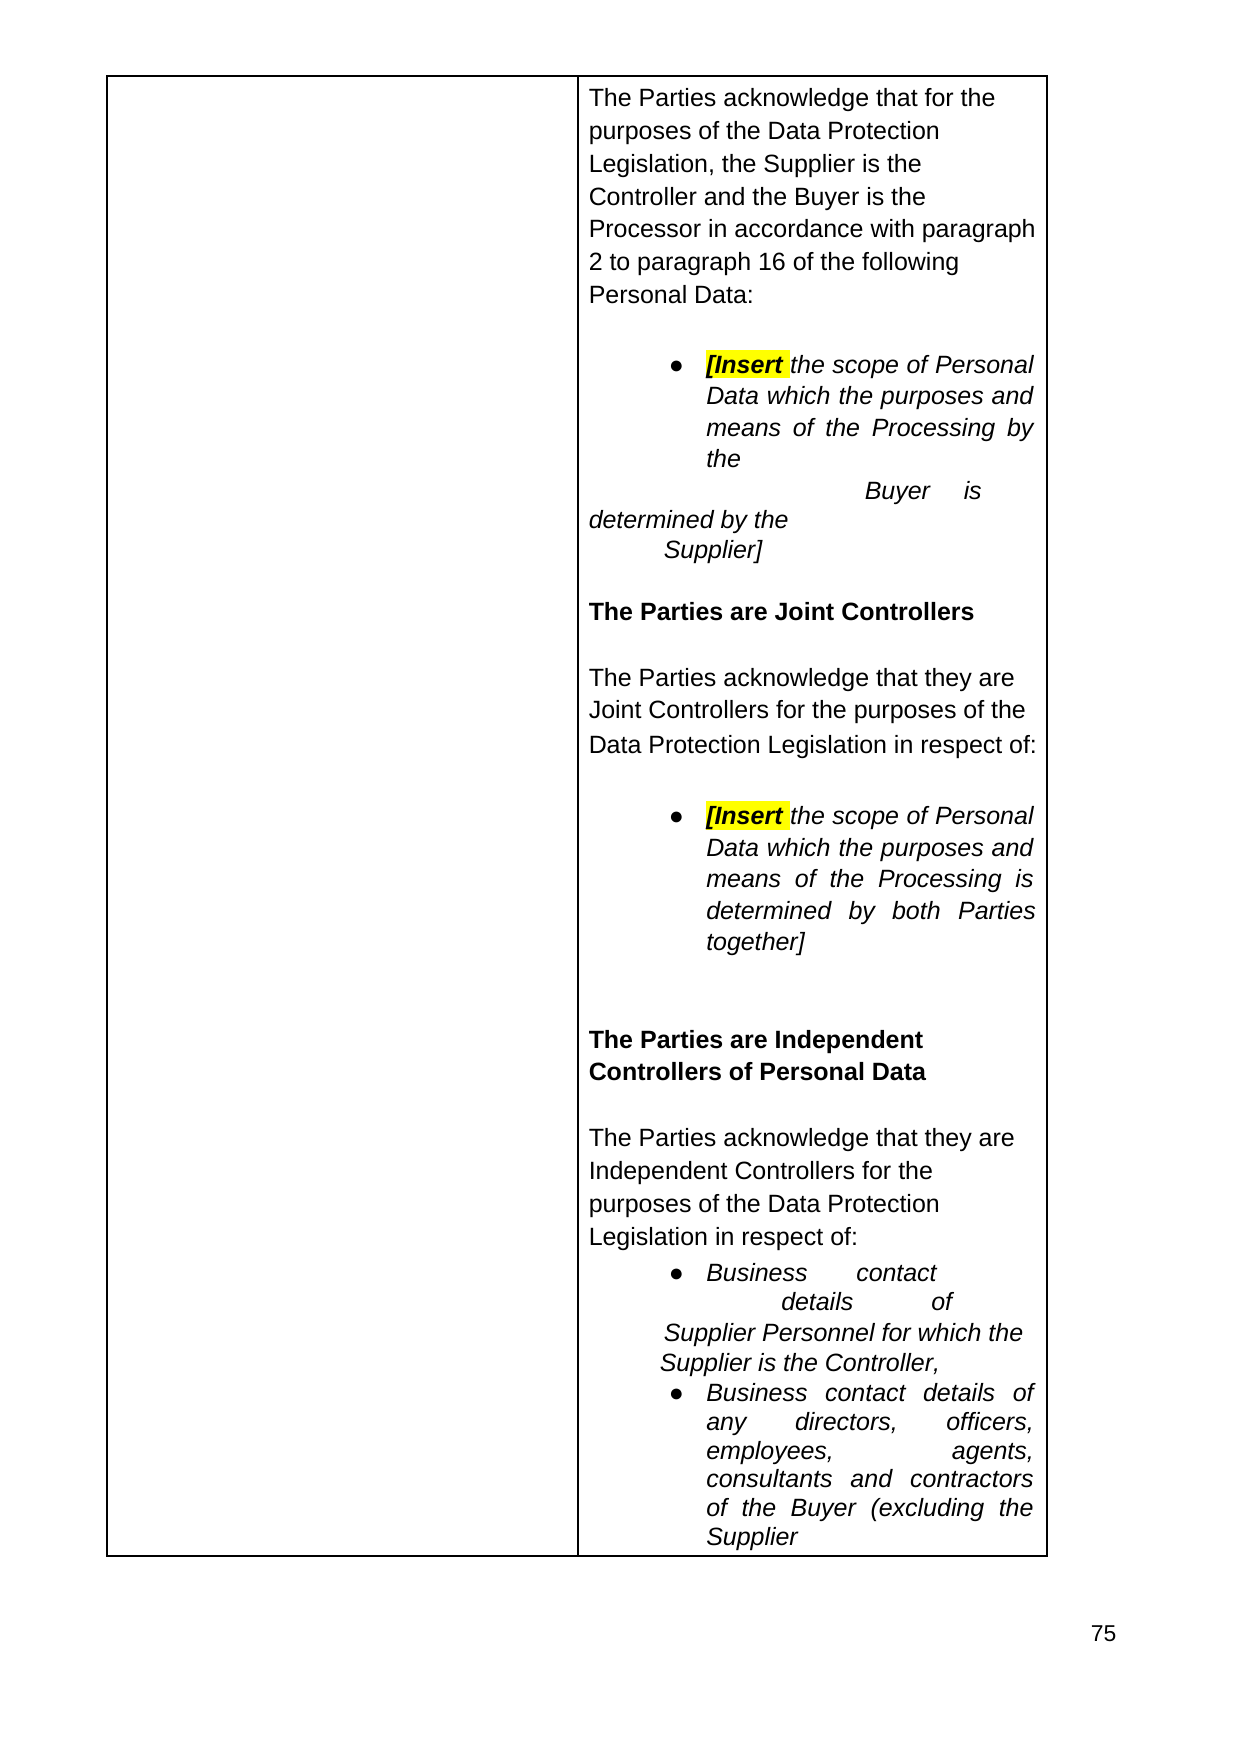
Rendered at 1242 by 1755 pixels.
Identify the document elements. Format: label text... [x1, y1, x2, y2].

table_header The Parties acknowledge that for the purposes of the Data Protection Legislation, the Supplier is the Controller and the Buyer is the Processor in accordance with paragraph 2 to paragraph 16 of the following Personal Data: [Insert the scope of Personal Data which the purposes and means of the Processing by the Buyer is determined by the Supplier] The Parties are Joint Controllers The Parties acknowledge that they are Joint Controllers for the purposes of the Data Protection Legislation in respect of: [Insert the scope of Personal Data which the purposes and means of the Processing is determined by both Parties together] The Parties are Independent Controllers of Personal Data The Parties acknowledge that they are Independent Controllers for the purposes of the Data Protection Legislation in respect of: Business contact details of Supplier Personnel for which the Supplier is the Controller, Business contact details of any directors, officers, employees, agents, consultants and contractors of the Buyer (excluding the Supplier [579, 77, 1046, 1554]
table_header [108, 77, 577, 1554]
